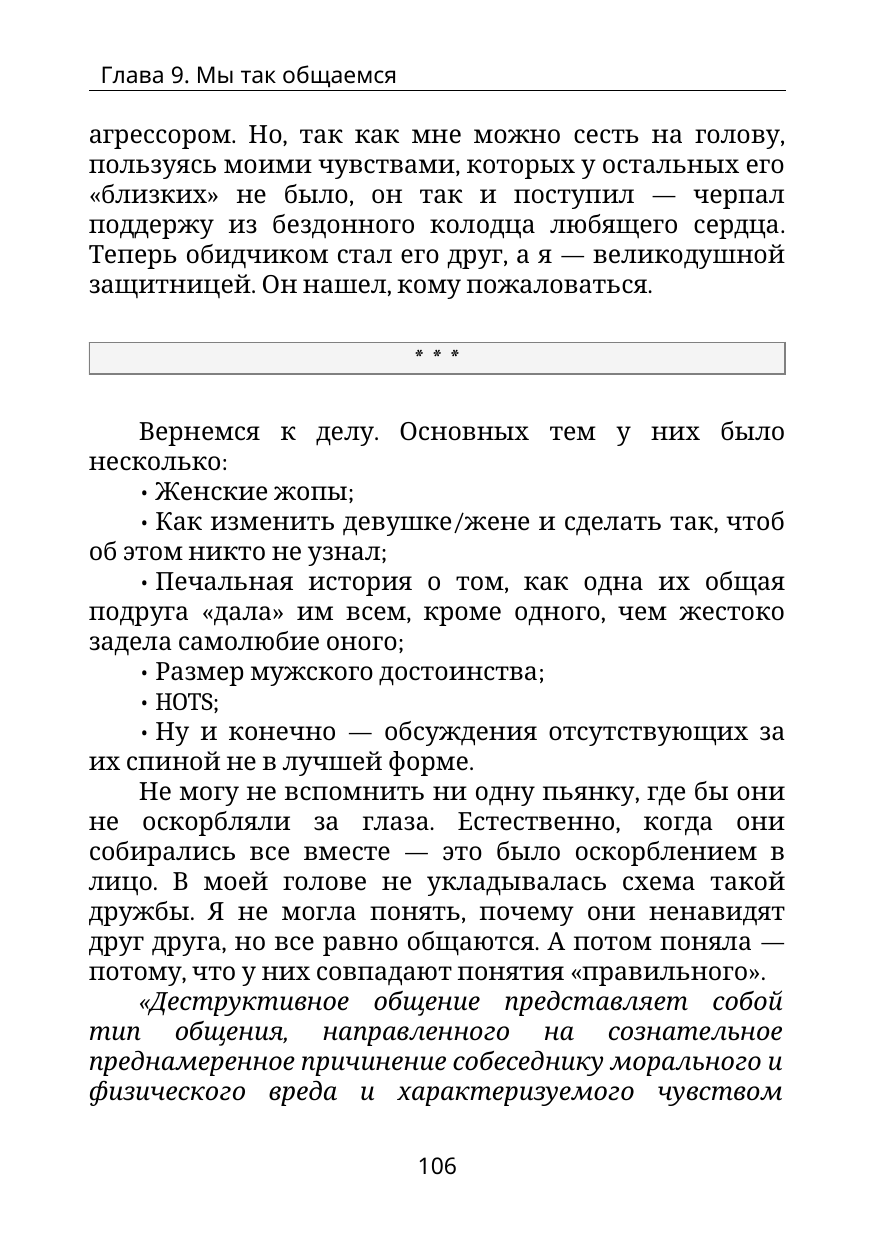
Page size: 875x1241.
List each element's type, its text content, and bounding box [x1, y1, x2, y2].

text • HOTS; [88, 686, 786, 716]
text • Ну и конечно — обсуждения отсутствующих за их спиной не в лучшей форме. [88, 716, 786, 776]
text агрессором. Но, так как мне можно сесть на голову, пользуясь моими чувствами, которых у остальных его «близких» не было, он так и поступил — черпал поддержу из бездонного колодца любящего сердца. Теперь обидчиком стал его друг, а я — великодушной защитницей. Он нашел, кому пожаловаться. [88, 120, 786, 300]
text • Печальная история о том, как одна их общая подруга «дала» им всем, кроме одного, чем жестоко задела самолюбие оного; [88, 566, 786, 656]
subtitle * * * [90, 343, 784, 373]
text • Размер мужского достоинства; [88, 656, 786, 686]
text • Как изменить девушке/жене и сделать так, чтоб об этом никто не узнал; [88, 506, 786, 566]
text «Деструктивное общение представляет собой тип общения, направленного на сознательное преднамеренное причинение собеседнику морального и физического вреда и характеризуемого чувством [88, 986, 786, 1106]
text Вернемся к делу. Основных тем у них было несколько: [88, 416, 786, 476]
text Не могу не вспомнить ни одну пьянку, где бы они не оскорбляли за глаза. Естественно, когда они собирались все вместе — это было оскорблением в лицо. В моей голове не укладывалась схема такой дружбы. Я не могла понять, почему они ненавидят друг друга, но все равно общаются. А потом поняла — потому, что у них совпадают понятия «правильного». [88, 776, 786, 986]
text • Женские жопы; [88, 476, 786, 506]
